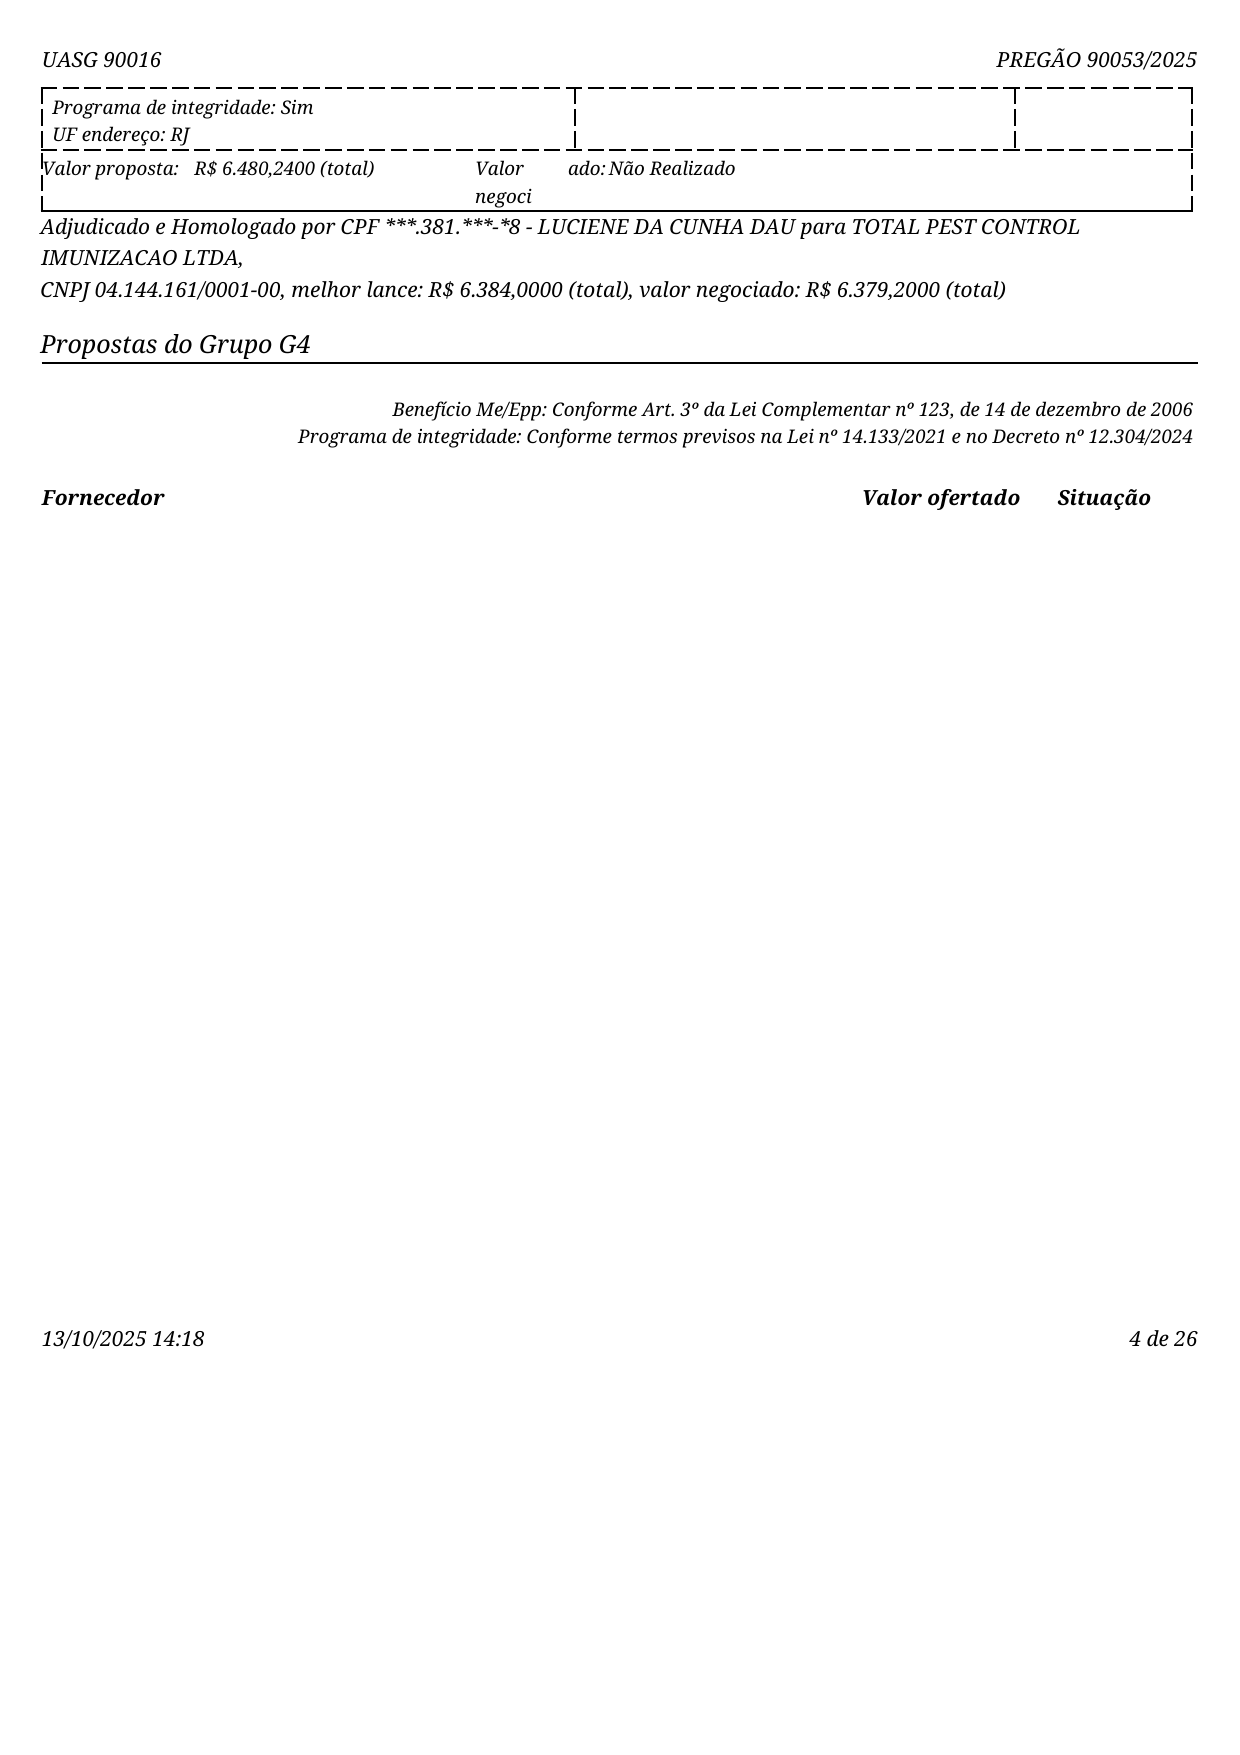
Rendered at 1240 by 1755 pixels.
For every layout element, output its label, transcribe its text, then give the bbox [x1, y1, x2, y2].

table_header Programa de integridade: Sim UF endereço: RJ [42, 87, 475, 149]
table_header [475, 87, 575, 149]
table_cell [1015, 149, 1192, 210]
table_header [575, 87, 850, 149]
text CNPJ 04.144.161/0001-00, melhor lance: R$ 6.384,0000 (total), valor negociado: R$ 6.379,2000 (total) [40, 275, 1200, 303]
text Benefício Me/Epp: Conforme Art. 3º da Lei Complementar nº 123, de 14 de dezembro de 2006 [42, 396, 1195, 422]
text Propostas do Grupo G4 [40, 327, 1200, 361]
text Fornecedor Valor ofertado Situação [42, 483, 1200, 511]
table_cell ado: Não Realizado [575, 149, 850, 210]
text Adjudicado e Homologado por CPF ***.381.***-*8 - LUCIENE DA CUNHA DAU para TOTAL PEST CONTROL IMUNIZACAO LTDA, [40, 212, 1200, 272]
table_cell Valor negoci [475, 149, 575, 210]
table_cell [850, 149, 1014, 210]
table_cell Valor proposta: R$ 6.480,2400 (total) [42, 149, 475, 210]
table_header [850, 87, 1014, 149]
table_header - [1015, 87, 1192, 149]
text Programa de integridade: Conforme termos previsos na Lei nº 14.133/2021 e no Decreto nº 12.304/2024 [42, 424, 1195, 449]
